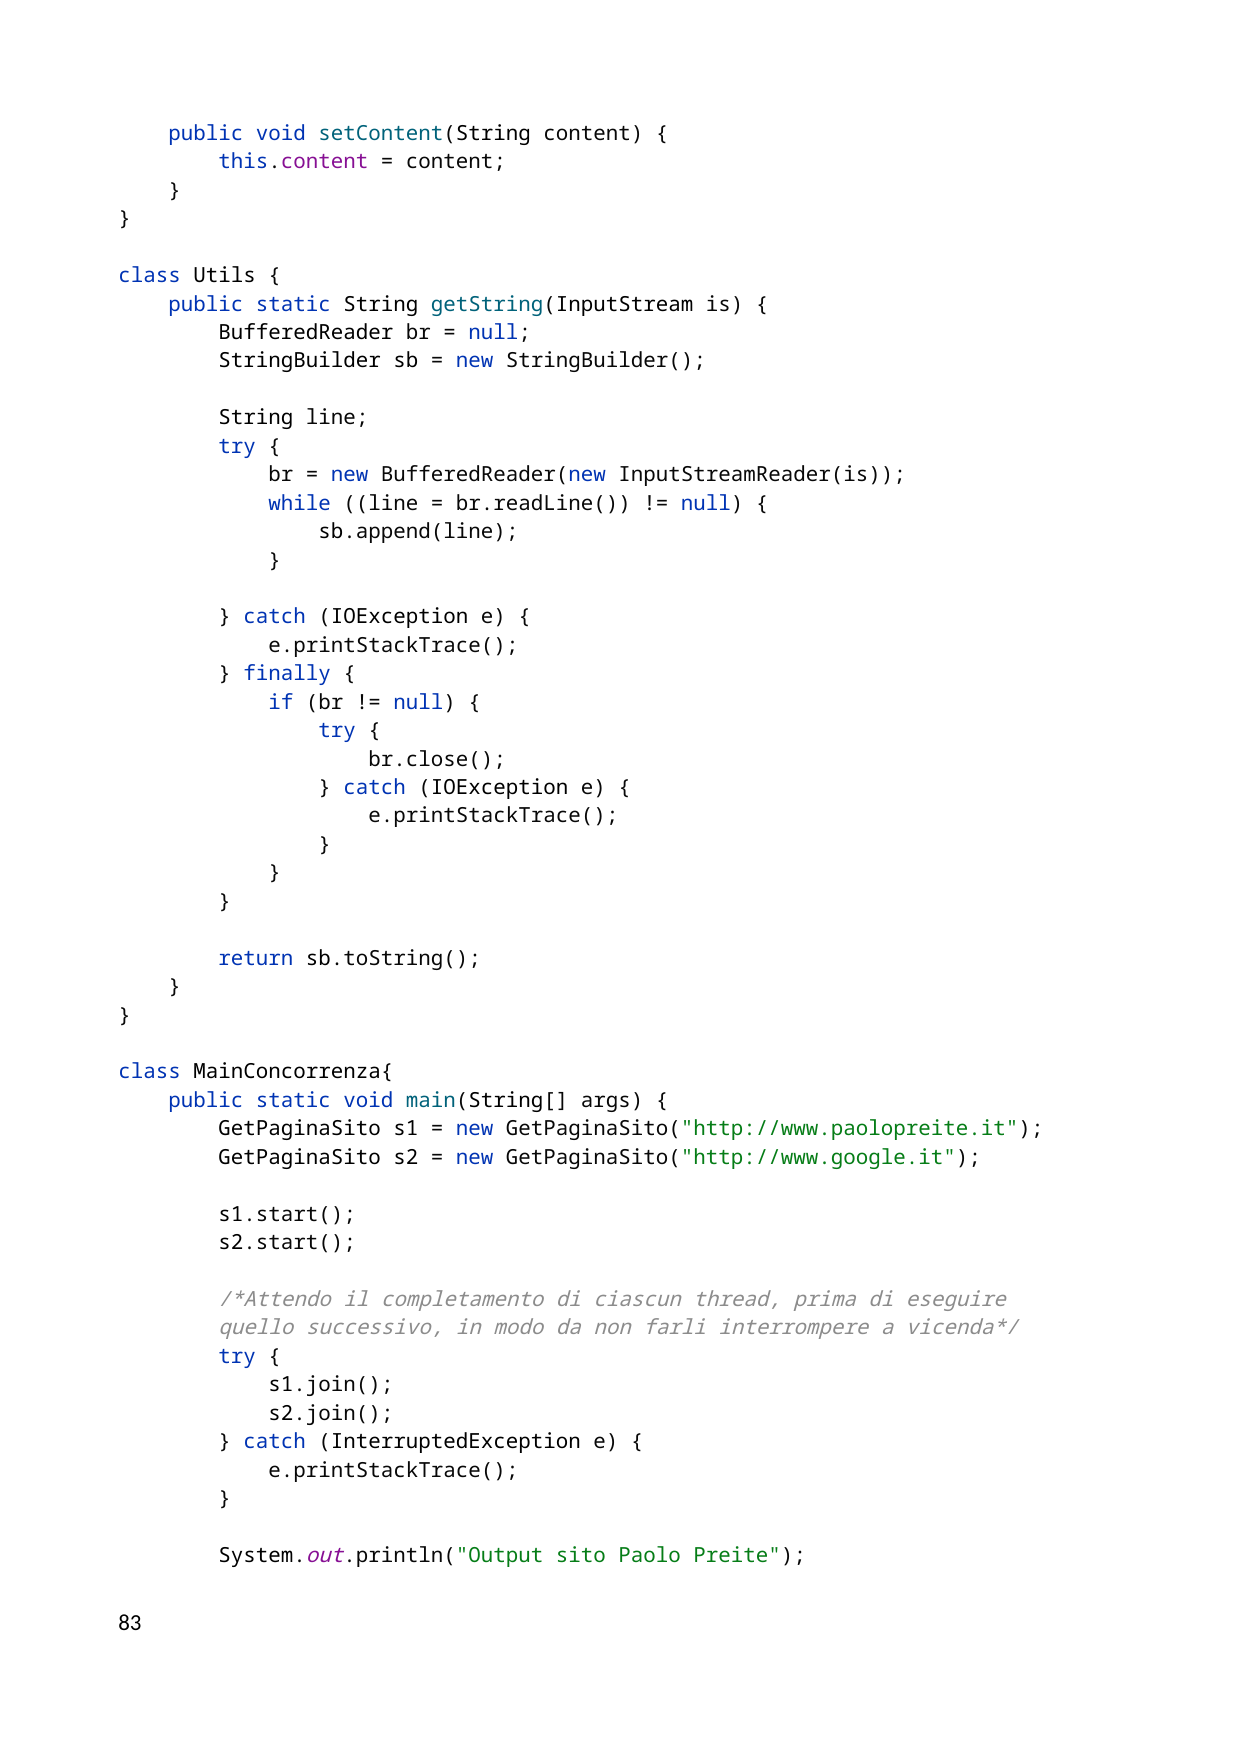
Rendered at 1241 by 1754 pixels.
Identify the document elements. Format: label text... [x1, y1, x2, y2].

text public void setContent(String content) { this.content = content; } } class Utils { public static String getString(InputStream is) { BufferedReader br = null; StringBuilder sb = new StringBuilder(); String line; try { br = new BufferedReader(new InputStreamReader(is)); while ((line = br.readLine()) != null) { sb.append(line); } } catch (IOException e) { e.printStackTrace(); } finally { if (br != null) { try { br.close(); } catch (IOException e) { e.printStackTrace(); } } } return sb.toString(); } } class MainConcorrenza{ public static void main(String[] args) { GetPaginaSito s1 = new GetPaginaSito("http://www.paolopreite.it"); GetPaginaSito s2 = new GetPaginaSito("http://www.google.it"); s1.start(); s2.start(); /*Attendo il completamento di ciascun thread, prima di eseguire quello successivo, in modo da non farli interrompere a vicenda*/ try { s1.join(); s2.join(); } catch (InterruptedException e) { e.printStackTrace(); } System.out.println("Output sito Paolo Preite"); [118, 118, 1122, 1568]
